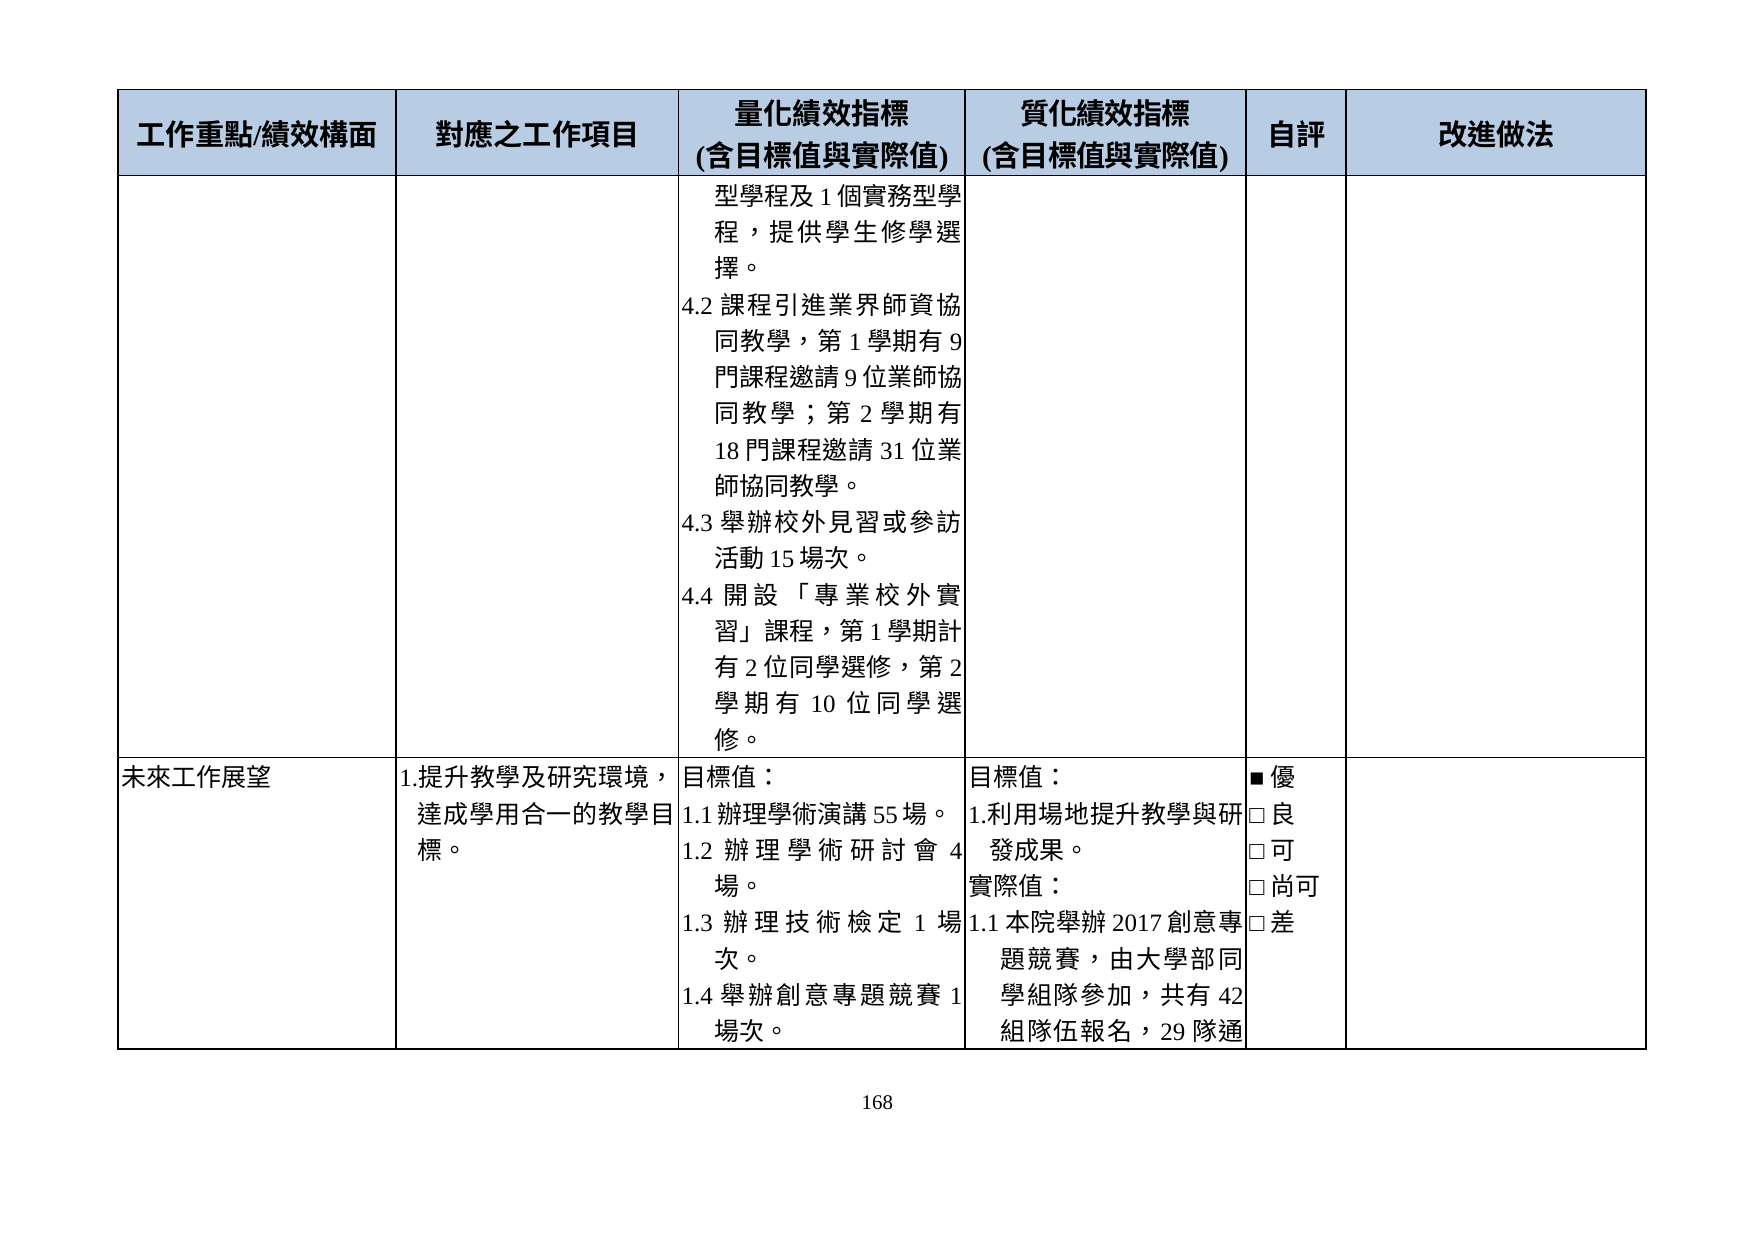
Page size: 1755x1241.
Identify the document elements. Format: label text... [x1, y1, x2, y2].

table_cell [966, 176, 1245, 756]
table_cell 型學程及1個實務型學程，提供學生修學選擇。 4.2課程引進業界師資協同教學，第1學期有9門課程邀請9位業師協同教學；第2學期有18門課程邀請31位業師協同教學。 4.3舉辦校外見習或參訪活動15場次。 4.4開設「專業校外實習」課程，第1學期計有2位同學選修，第2學期有10位同學選修。 [679, 176, 964, 756]
table_cell [1347, 176, 1645, 756]
table_header 量化績效指標 (含目標值與實際值) [679, 90, 964, 175]
table_cell 1.提升教學及研究環境，達成學用合一的教學目標。 [397, 758, 678, 1048]
table_header 自評 [1247, 90, 1345, 175]
table_cell 目標值： 1.利用場地提升教學與研發成果。 實際值： 1.1本院舉辦2017創意專題競賽，由大學部同學組隊參加，共有42組隊伍報名，29隊通 [966, 758, 1245, 1048]
table_cell 未來工作展望 [119, 758, 395, 1048]
table_cell 目標值： 1.1辦理學術演講55場。 1.2辦理學術研討會4場。 1.3辦理技術檢定1場次。 1.4舉辦創意專題競賽1場次。 [679, 758, 964, 1048]
table_header 工作重點/績效構面 [119, 90, 395, 175]
table_cell [119, 176, 395, 756]
table_cell [1247, 176, 1345, 756]
table_cell [1347, 758, 1645, 1048]
table_header 對應之工作項目 [397, 90, 678, 175]
table_header 質化績效指標 (含目標值與實際值) [966, 90, 1245, 175]
table_cell ■ 優 □ 良 □ 可 □ 尚可 □ 差 [1247, 758, 1345, 1048]
table_header 改進做法 [1347, 90, 1645, 175]
table_cell [397, 176, 678, 756]
